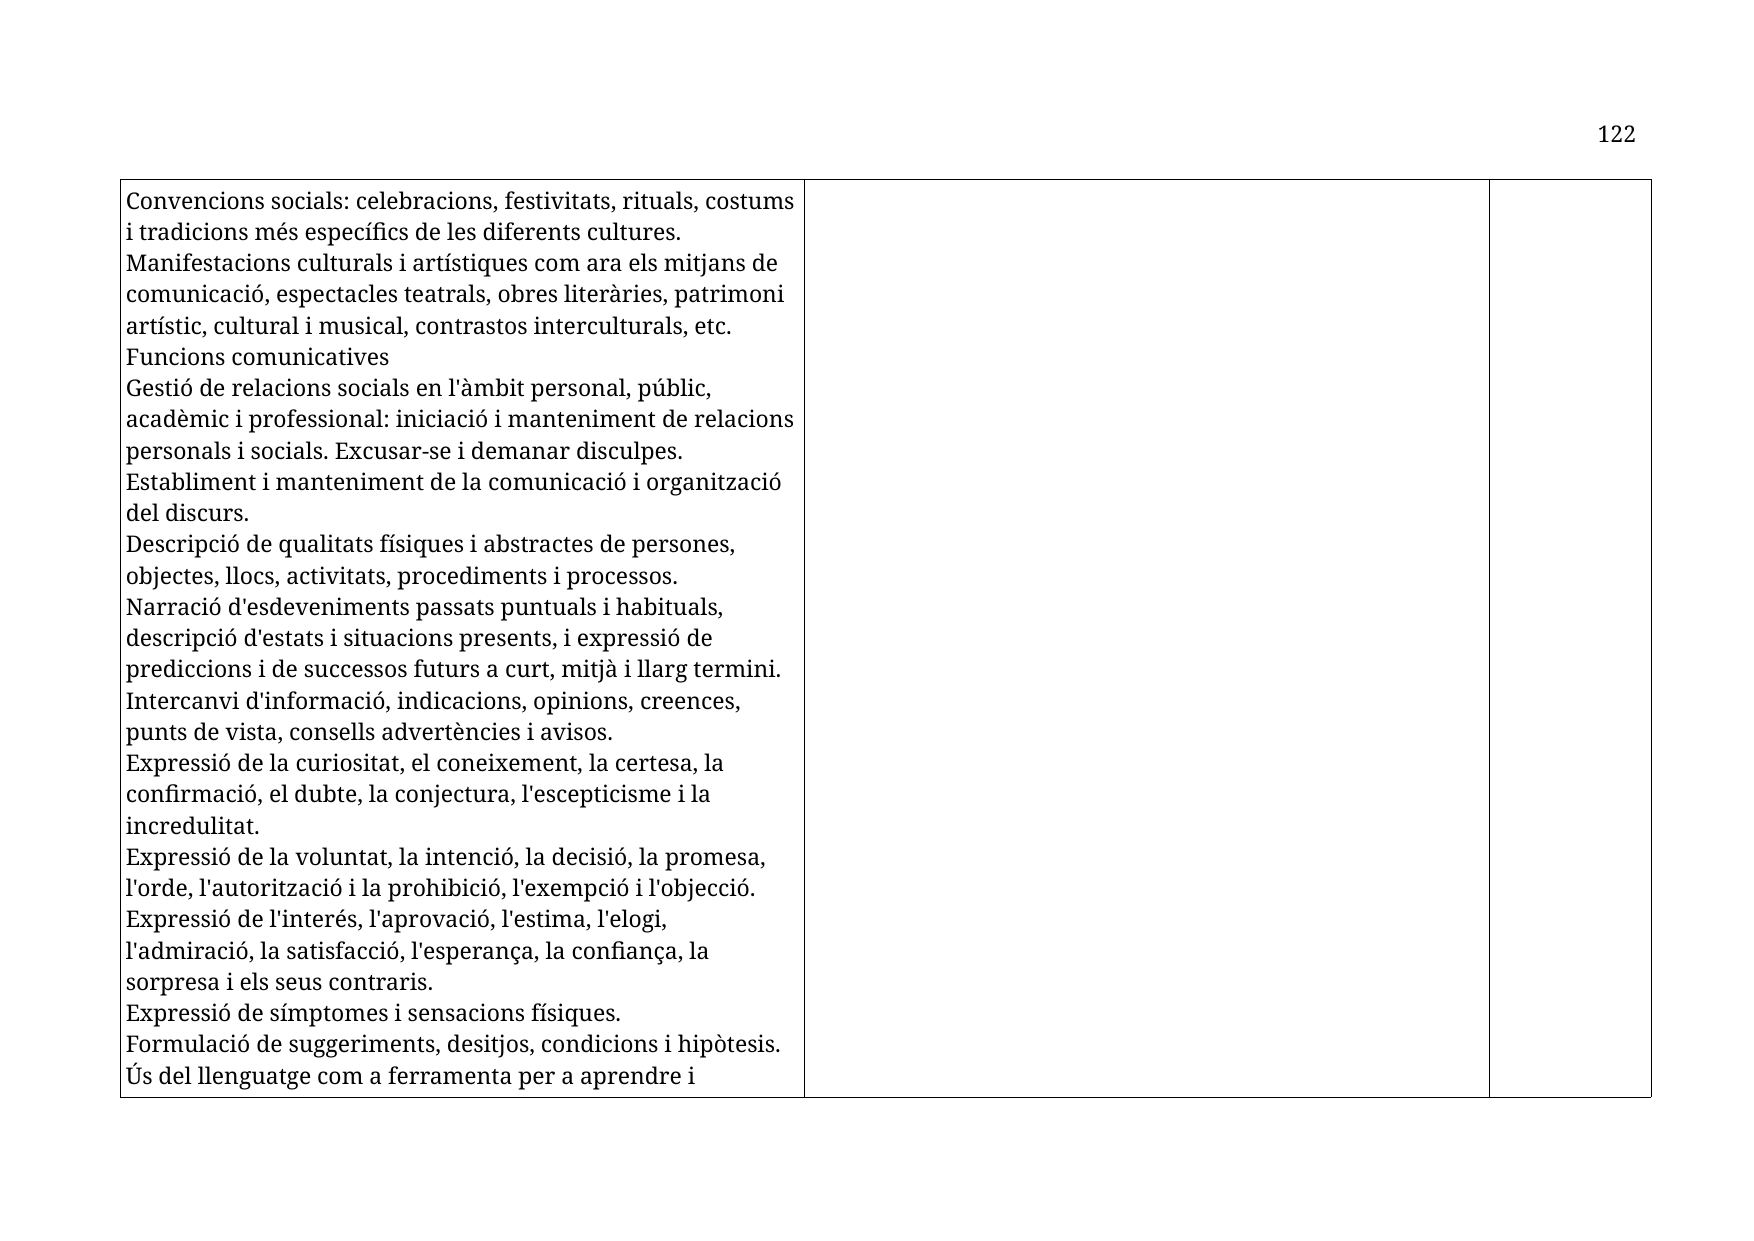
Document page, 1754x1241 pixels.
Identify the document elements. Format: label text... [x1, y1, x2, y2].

table_cell Convencions socials: celebracions, festivitats, rituals, costums i tradicions més específics de les diferents cultures. Manifestacions culturals i artístiques com ara els mitjans de comunicació, espectacles teatrals, obres literàries, patrimoni artístic, cultural i musical, contrastos interculturals, etc. Funcions comunicatives Gestió de relacions socials en l'àmbit personal, públic, acadèmic i professional: iniciació i manteniment de relacions personals i socials. Excusar-se i demanar disculpes. Establiment i manteniment de la comunicació i organització del discurs. Descripció de qualitats físiques i abstractes de persones, objectes, llocs, activitats, procediments i processos. Narració d'esdeveniments passats puntuals i habituals, descripció d'estats i situacions presents, i expressió de prediccions i de successos futurs a curt, mitjà i llarg termini. Intercanvi d'informació, indicacions, opinions, creences, punts de vista, consells advertències i avisos. Expressió de la curiositat, el coneixement, la certesa, la confirmació, el dubte, la conjectura, l'escepticisme i la incredulitat. Expressió de la voluntat, la intenció, la decisió, la promesa, l'orde, l'autorització i la prohibició, l'exempció i l'objecció. Expressió de l'interés, l'aprovació, l'estima, l'elogi, l'admiració, la satisfacció, l'esperança, la confiança, la sorpresa i els seus contraris. Expressió de símptomes i sensacions físiques. Formulació de suggeriments, desitjos, condicions i hipòtesis. Ús del llenguatge com a ferramenta per a aprendre i [121, 180, 804, 1097]
table_cell [1490, 180, 1651, 1097]
table_cell [805, 180, 1489, 1097]
